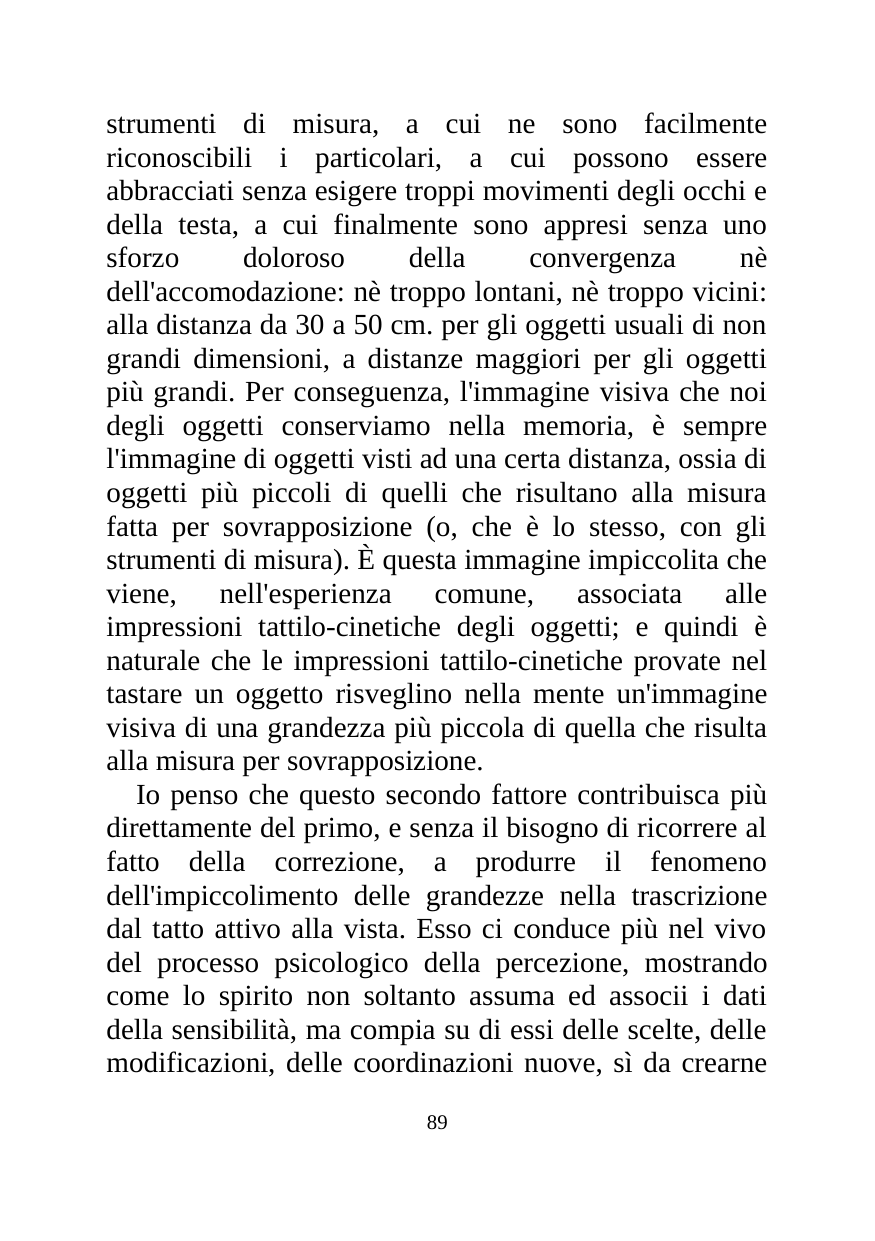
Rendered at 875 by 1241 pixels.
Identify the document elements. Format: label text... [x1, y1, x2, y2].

text strumenti di misura, a cui ne sono facilmente riconoscibili i particolari, a cui possono essere abbracciati senza esigere troppi movimenti degli occhi e della testa, a cui finalmente sono appresi senza uno sforzo doloroso della convergenza nè dell'accomodazione: nè troppo lontani, nè troppo vicini: alla distanza da 30 a 50 cm. per gli oggetti usuali di non grandi dimensioni, a distanze maggiori per gli oggetti più grandi. Per conseguenza, l'immagine visiva che noi degli oggetti conserviamo nella memoria, è sempre l'immagine di oggetti visti ad una certa distanza, ossia di oggetti più piccoli di quelli che risultano alla misura fatta per sovrapposizione (o, che è lo stesso, con gli strumenti di misura). È questa immagine impiccolita che viene, nell'esperienza comune, associata alle impressioni tattilo-cinetiche degli oggetti; e quindi è naturale che le impressioni tattilo-cinetiche provate nel tastare un oggetto risveglino nella mente un'immagine visiva di una grandezza più piccola di quella che risulta alla misura per sovrapposizione. [106, 106, 768, 777]
text Io penso che questo secondo fattore contribuisca più direttamente del primo, e senza il bisogno di ricorrere al fatto della correzione, a produrre il fenomeno dell'impiccolimento delle grandezze nella trascrizione dal tatto attivo alla vista. Esso ci conduce più nel vivo del processo psicologico della percezione, mostrando come lo spirito non soltanto assuma ed associi i dati della sensibilità, ma compia su di essi delle scelte, delle modificazioni, delle coordinazioni nuove, sì da crearne [106, 777, 768, 1079]
